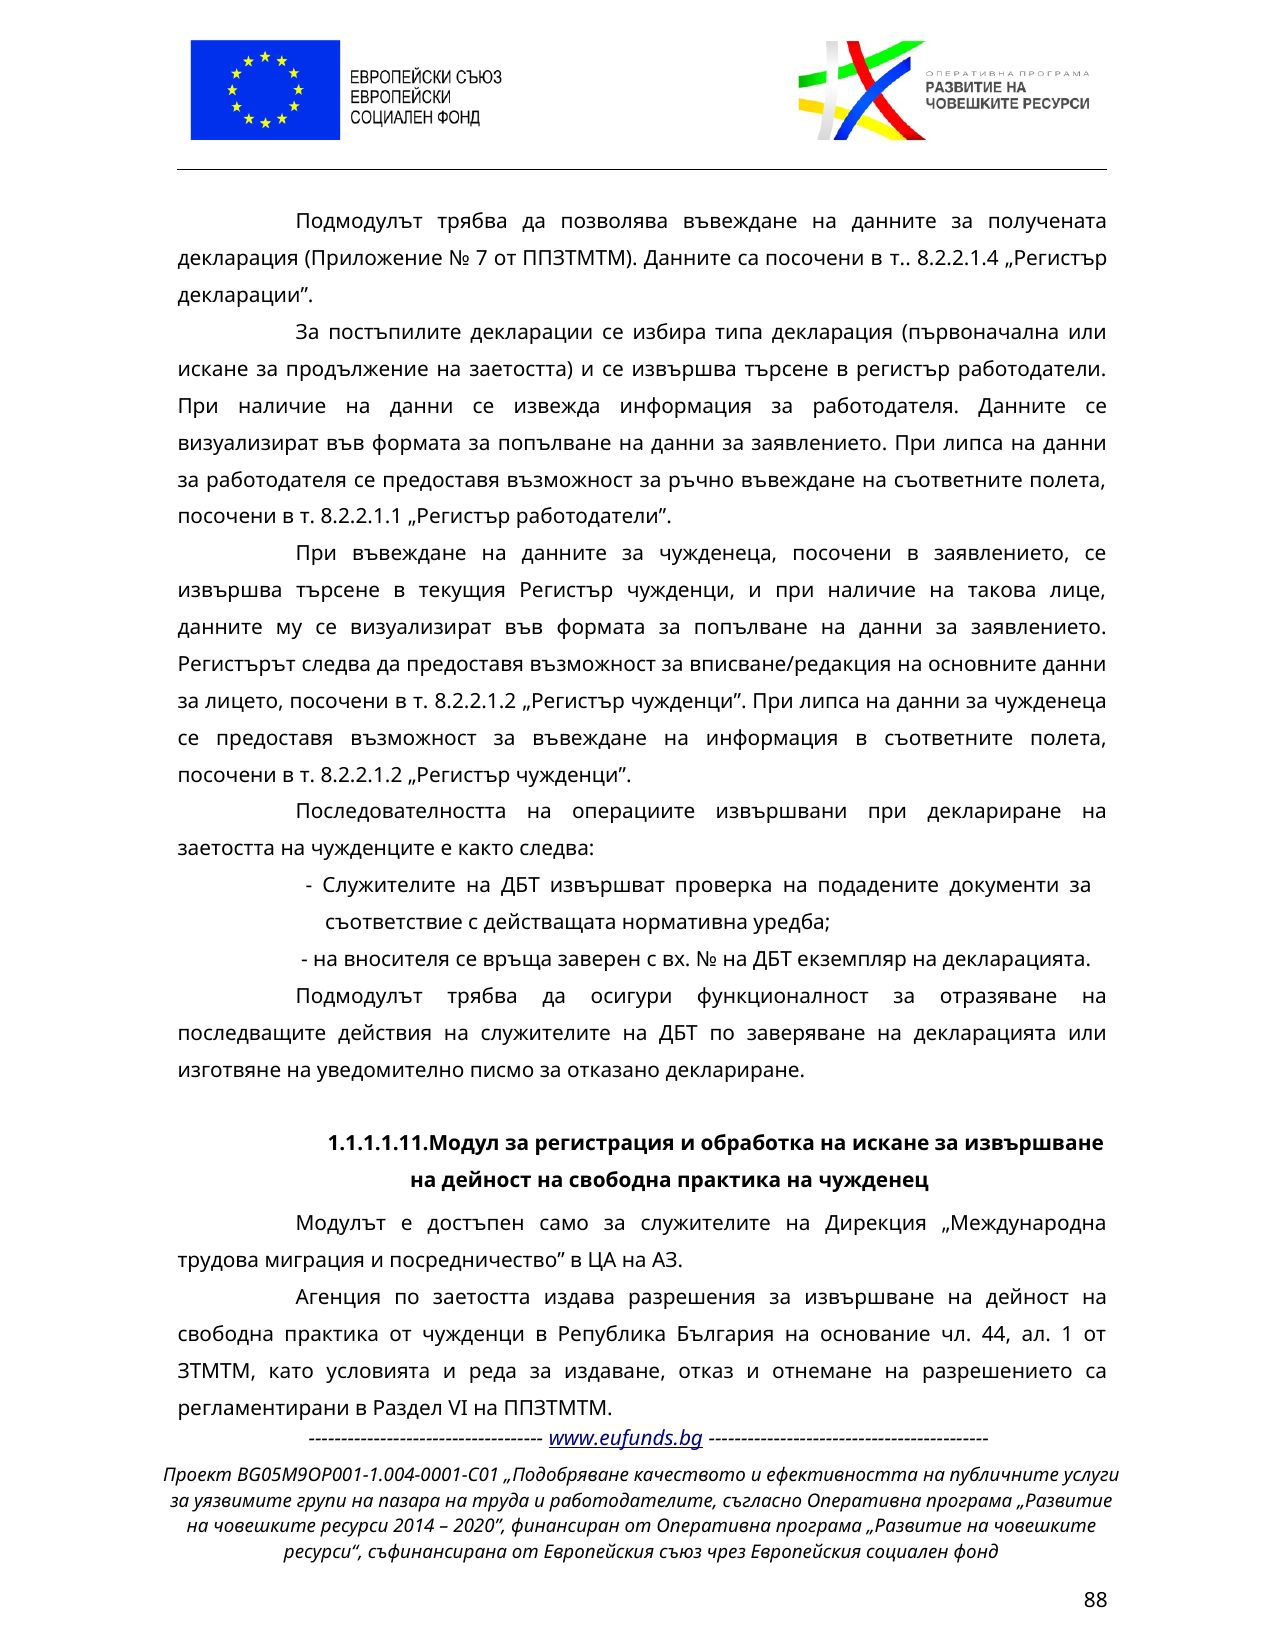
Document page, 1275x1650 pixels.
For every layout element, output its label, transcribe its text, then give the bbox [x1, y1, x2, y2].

text Последователността на операциите извършвани при деклариране на заетостта на чужденците е както следва: [177, 797, 1107, 862]
text Агенция по заетостта издава разрешения за извършване на дейност на свободна практика от чужденци в Република България на основание чл. 44, ал. 1 от ЗТМТМ, като условията и реда за издаване, отказ и отнемане на разрешението са регламентирани в Раздел VІ на ППЗТМТМ. [177, 1282, 1107, 1421]
text При въвеждане на данните за чужденеца, посочени в заявлението, се извършва търсене в текущия Регистър чужденци, и при наличие на такова лице, данните му се визуализират във формата за попълване на данни за заявлението. Регистърът следва да предоставя възможност за вписване/редакция на основните данни за лицето, посочени в т. 8.2.2.1.2 „Регистър чужденци”. При липса на данни за чужденеца се предоставя възможност за въвеждане на информация в съответните полета, посочени в т. 8.2.2.1.2 „Регистър чужденци”. [177, 538, 1107, 788]
text - на вносителя се връща заверен с вх. № на ДБТ екземпляр на декларацията. [295, 944, 1093, 972]
list Модул за регистрация и обработка на искане за извършване на дейност на свободна практика на чужденец [327, 1128, 1107, 1194]
text - Служителите на ДБТ извършват проверка на подадените документи за съответствие с действащата нормативна уредба; [295, 870, 1093, 936]
text Модулът е достъпен само за служителите на Дирекция „Международна трудова миграция и посредничество” в ЦА на АЗ. [177, 1208, 1107, 1274]
text Подмодулът трябва да осигури функционалност за отразяване на последващите действия на служителите на ДБТ по заверяване на декларацията или изготвяне на уведомително писмо за отказано деклариране. [177, 981, 1107, 1083]
text За постъпилите декларации се избира типа декларация (първоначална или искане за продължение на заетостта) и се извършва търсене в регистър работодатели. При наличие на данни се извежда информация за работодателя. Данните се визуализират във формата за попълване на данни за заявлението. При липса на данни за работодателя се предоставя възможност за ръчно въвеждане на съответните полета, посочени в т. 8.2.2.1.1 „Регистър работодатели”. [177, 317, 1107, 530]
text Подмодулът трябва да позволява въвеждане на данните за получената декларация (Приложение № 7 от ППЗТМТМ). Данните са посочени в т.. 8.2.2.1.4 „Регистър декларации”. [177, 207, 1107, 309]
